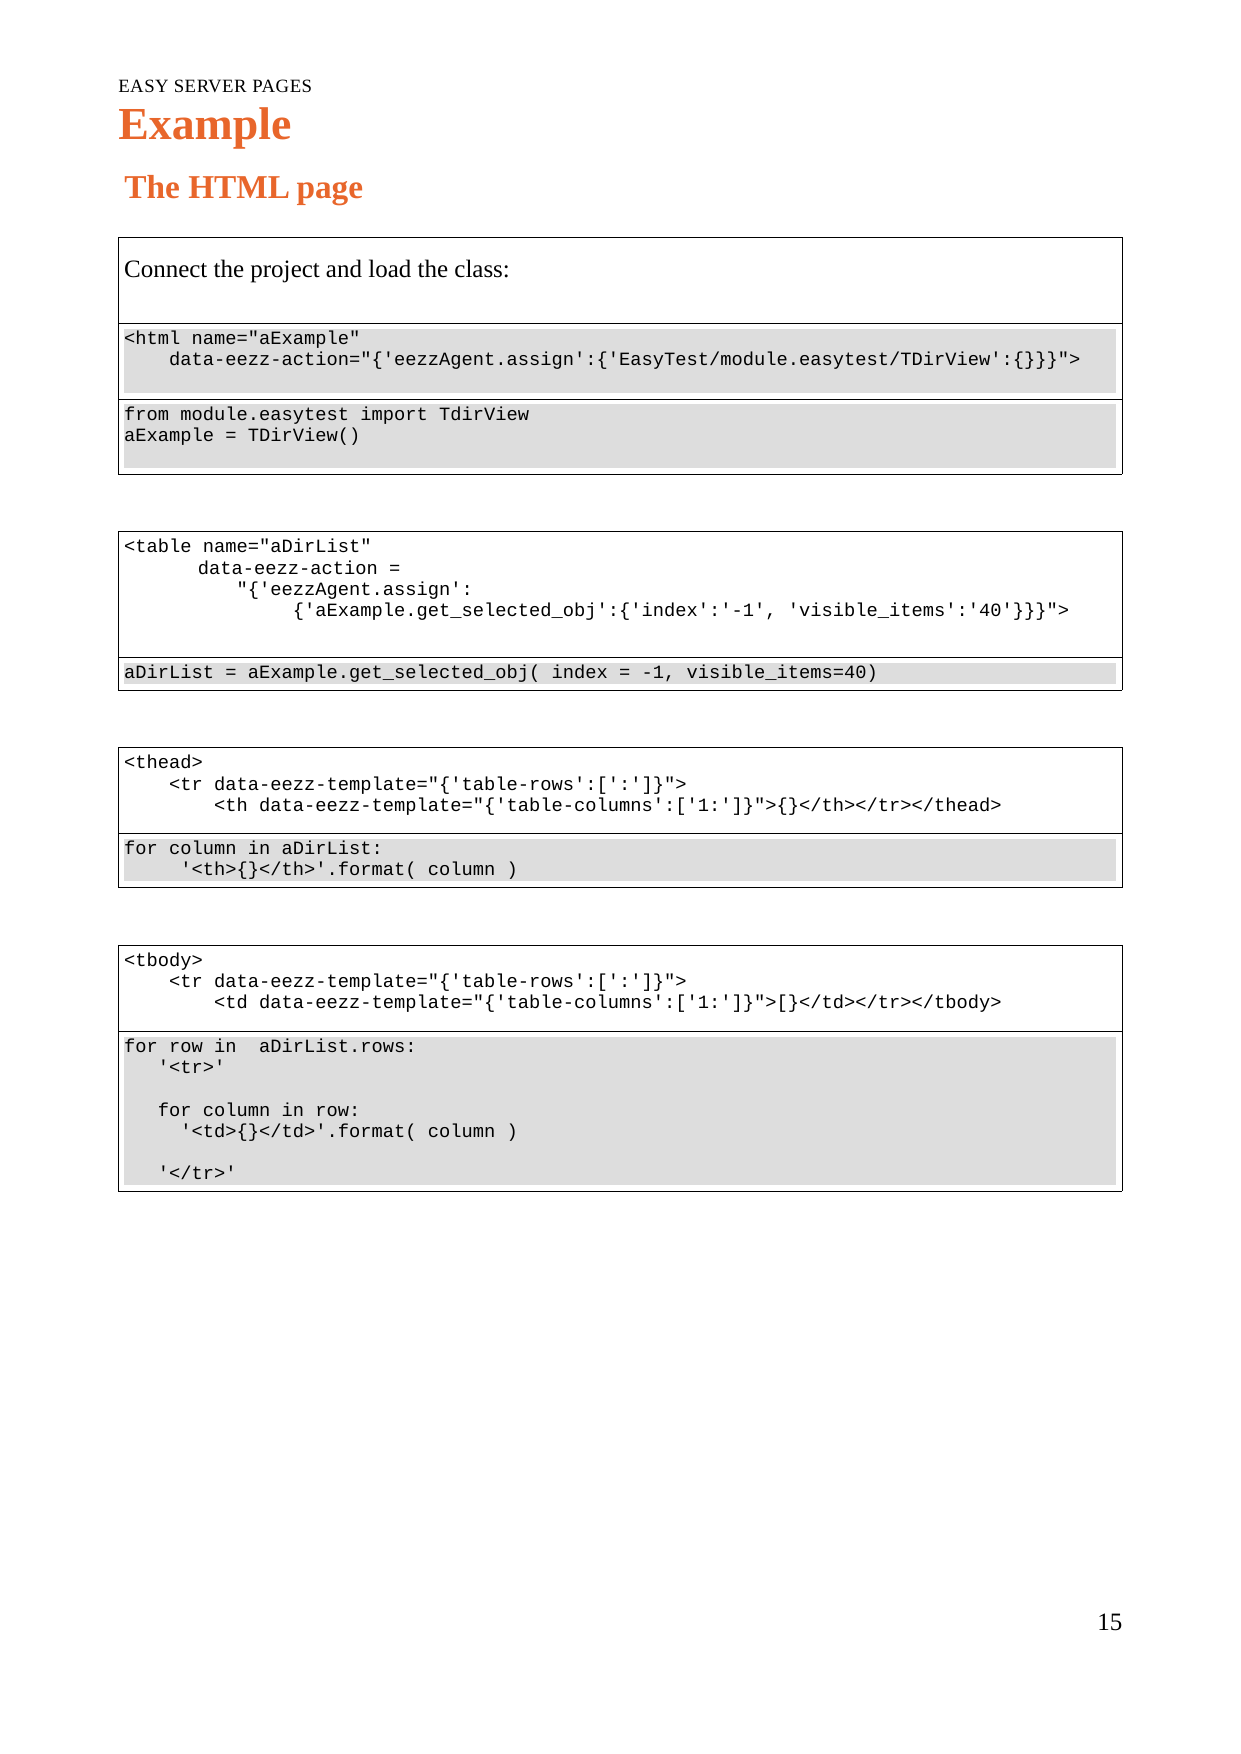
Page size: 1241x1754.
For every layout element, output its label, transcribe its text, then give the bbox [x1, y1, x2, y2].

table_cell from module.easytest import TdirView aExample = TDirView() [119, 400, 1122, 474]
table_cell <html name="aExample" data-eezz-action="{'eezzAgent.assign':{'EasyTest/module.easytest/TDirView':{}}}"> [119, 324, 1122, 398]
table_cell for column in aDirList: '<th>{}</th>'.format( column ) [119, 834, 1122, 887]
table_header <tbody> <tr data-eezz-template="{'table-rows':[':']}"> <td data-eezz-template="{'table-columns':['1:']}">[}</td></tr></tbody> [119, 946, 1122, 1031]
table_cell for row in aDirList.rows: '<tr>' for column in row: '<td>{}</td>'.format( column ) '</tr>' [119, 1032, 1122, 1191]
table_cell aDirList = aExample.get_selected_obj( index = -1, visible_items=40) [119, 658, 1122, 689]
table_header Connect the project and load the class: [119, 238, 1122, 323]
table_header <table name="aDirList" data-eezz-action = "{'eezzAgent.assign': {'aExample.get_selected_obj':{'index':'-1', 'visible_items':'40'}}}"> [119, 532, 1122, 657]
subtitle Example [118, 97, 1122, 149]
table_header <thead> <tr data-eezz-template="{'table-rows':[':']}"> <th data-eezz-template="{'table-columns':['1:']}">{}</th></tr></thead> [119, 748, 1122, 833]
subtitle The HTML page [124, 168, 1122, 206]
